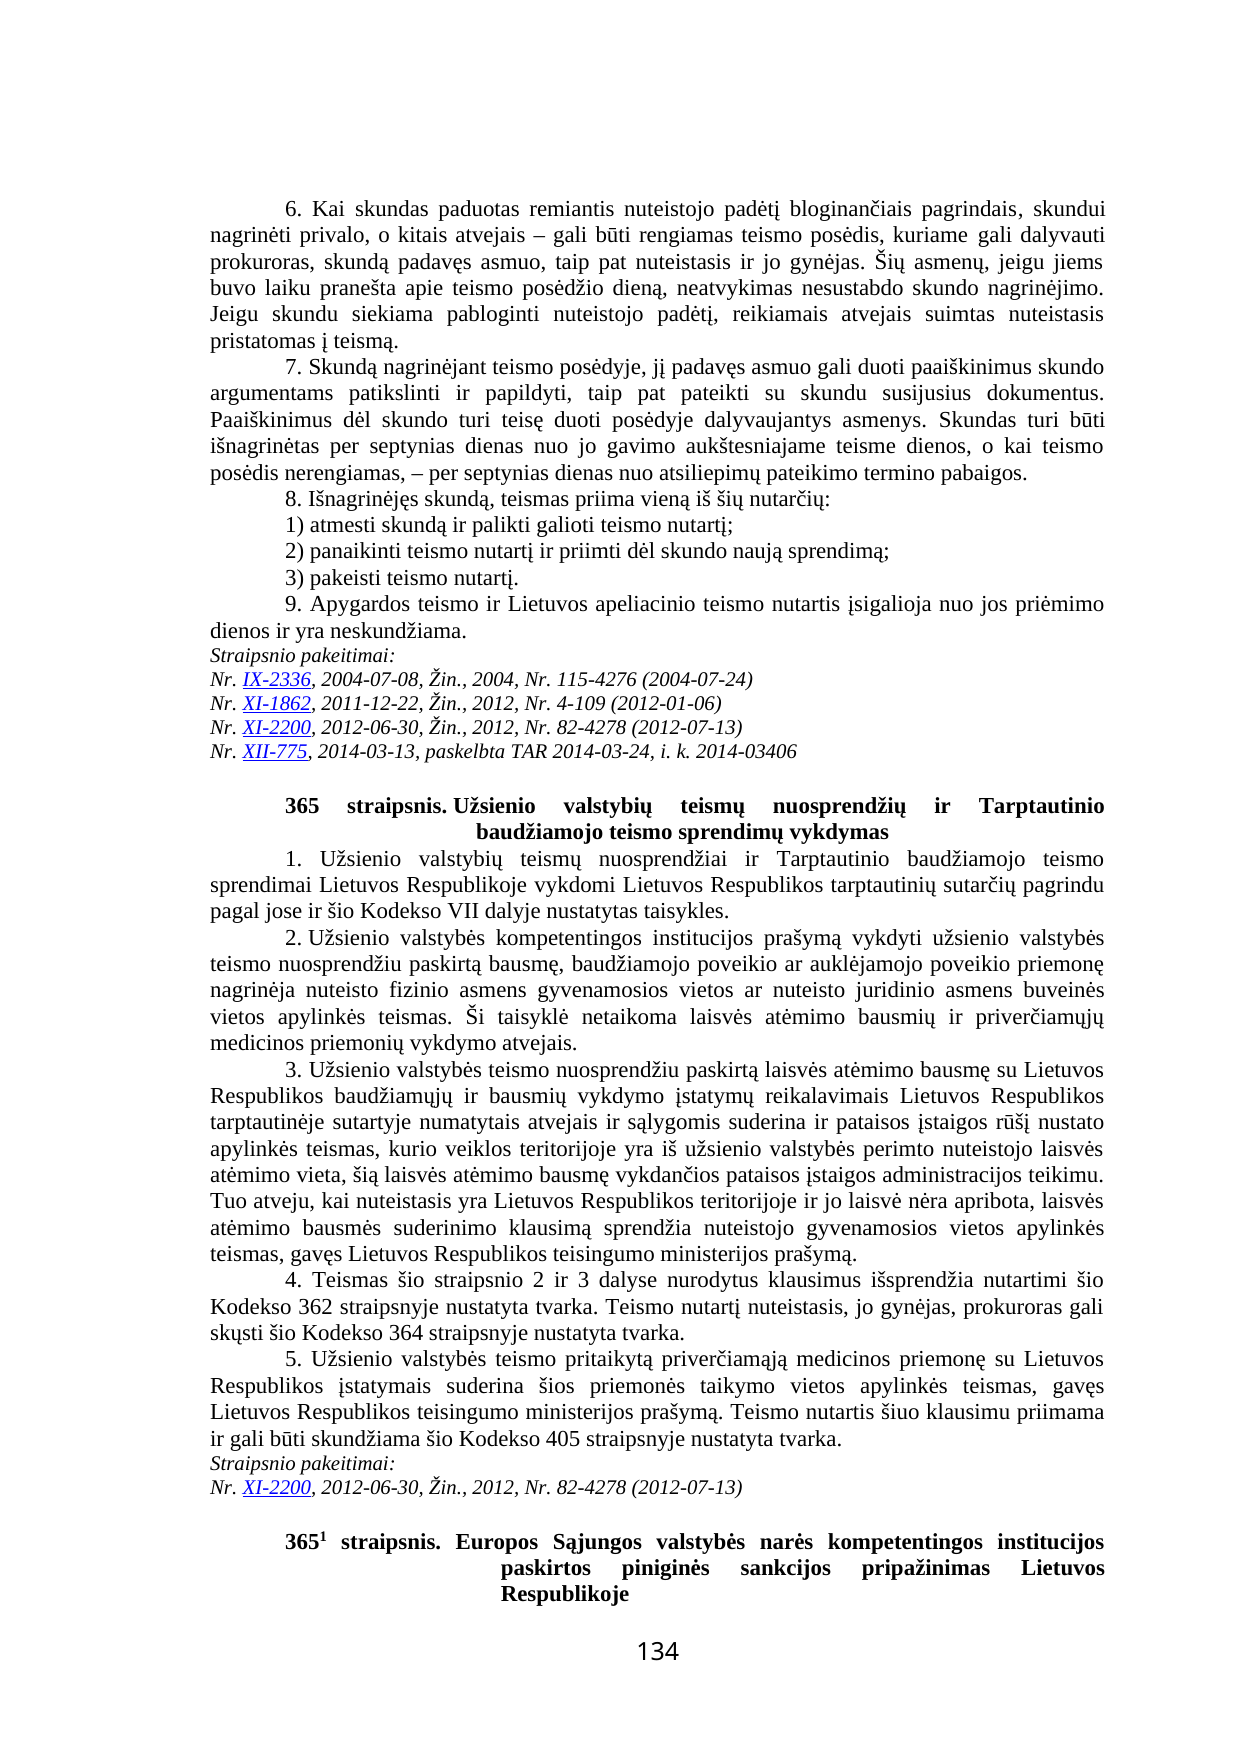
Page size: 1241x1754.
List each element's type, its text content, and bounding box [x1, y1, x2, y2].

text 4. Teismas šio straipsnio 2 ir 3 dalyse nurodytus klausimus išsprendžia nutartimi šio Kodekso 362 straipsnyje nustatyta tvarka. Teismo nutartį nuteistasis, jo gynėjas, prokuroras gali skųsti šio Kodekso 364 straipsnyje nustatyta tvarka. [210, 1266, 1106, 1346]
text 2. Užsienio valstybės kompetentingos institucijos prašymą vykdyti užsienio valstybės teismo nuosprendžiu paskirtą bausmę, baudžiamojo poveikio ar auklėjamojo poveikio priemonę nagrinėja nuteisto fizinio asmens gyvenamosios vietos ar nuteisto juridinio asmens buveinės vietos apylinkės teismas. Ši taisyklė netaikoma laisvės atėmimo bausmių ir priverčiamųjų medicinos priemonių vykdymo atvejais. [210, 924, 1106, 1056]
text 1) atmesti skundą ir palikti galioti teismo nutartį; [210, 511, 1106, 538]
text 8. Išnagrinėjęs skundą, teismas priima vieną iš šių nutarčių: [210, 485, 1106, 511]
text 3651 straipsnis. Europos Sąjungos valstybės narės kompetentingos institucijos paskirtos piniginės sankcijos pripažinimas Lietuvos Respublikoje [285, 1528, 1106, 1607]
text Nr. XI-2200, 2012-06-30, Žin., 2012, Nr. 82-4278 (2012-07-13) [210, 715, 1106, 739]
text 3) pakeisti teismo nutartį. [210, 564, 1106, 590]
text Straipsnio pakeitimai: [210, 1451, 1106, 1475]
text Nr. XI-1862, 2011-12-22, Žin., 2012, Nr. 4-109 (2012-01-06) [210, 691, 1106, 715]
text Nr. XI-2200, 2012-06-30, Žin., 2012, Nr. 82-4278 (2012-07-13) [210, 1475, 1106, 1499]
text Straipsnio pakeitimai: [210, 643, 1106, 667]
text 9. Apygardos teismo ir Lietuvos apeliacinio teismo nutartis įsigalioja nuo jos priėmimo dienos ir yra neskundžiama. [210, 590, 1106, 643]
text 365 straipsnis. Užsienio valstybių teismų nuosprendžių ir Tarptautinio baudžiamojo teismo sprendimų vykdymas [285, 792, 1106, 845]
text 6. Kai skundas paduotas remiantis nuteistojo padėtį bloginančiais pagrindais, skundui nagrinėti privalo, o kitais atvejais – gali būti rengiamas teismo posėdis, kuriame gali dalyvauti prokuroras, skundą padavęs asmuo, taip pat nuteistasis ir jo gynėjas. Šių asmenų, jeigu jiems buvo laiku pranešta apie teismo posėdžio dieną, neatvykimas nesustabdo skundo nagrinėjimo. Jeigu skundu siekiama pabloginti nuteistojo padėtį, reikiamais atvejais suimtas nuteistasis pristatomas į teismą. [210, 195, 1106, 353]
text 7. Skundą nagrinėjant teismo posėdyje, jį padavęs asmuo gali duoti paaiškinimus skundo argumentams patikslinti ir papildyti, taip pat pateikti su skundu susijusius dokumentus. Paaiškinimus dėl skundo turi teisę duoti posėdyje dalyvaujantys asmenys. Skundas turi būti išnagrinėtas per septynias dienas nuo jo gavimo aukštesniajame teisme dienos, o kai teismo posėdis nerengiamas, – per septynias dienas nuo atsiliepimų pateikimo termino pabaigos. [210, 353, 1106, 485]
text 1. Užsienio valstybių teismų nuosprendžiai ir Tarptautinio baudžiamojo teismo sprendimai Lietuvos Respublikoje vykdomi Lietuvos Respublikos tarptautinių sutarčių pagrindu pagal jose ir šio Kodekso VII dalyje nustatytas taisykles. [210, 845, 1106, 924]
text Nr. IX-2336, 2004-07-08, Žin., 2004, Nr. 115-4276 (2004-07-24) [210, 667, 1106, 691]
text Nr. XII-775, 2014-03-13, paskelbta TAR 2014-03-24, i. k. 2014-03406 [210, 739, 1106, 763]
text 5. Užsienio valstybės teismo pritaikytą priverčiamąją medicinos priemonę su Lietuvos Respublikos įstatymais suderina šios priemonės taikymo vietos apylinkės teismas, gavęs Lietuvos Respublikos teisingumo ministerijos prašymą. Teismo nutartis šiuo klausimu priimama ir gali būti skundžiama šio Kodekso 405 straipsnyje nustatyta tvarka. [210, 1346, 1106, 1451]
text 3. Užsienio valstybės teismo nuosprendžiu paskirtą laisvės atėmimo bausmę su Lietuvos Respublikos baudžiamųjų ir bausmių vykdymo įstatymų reikalavimais Lietuvos Respublikos tarptautinėje sutartyje numatytais atvejais ir sąlygomis suderina ir pataisos įstaigos rūšį nustato apylinkės teismas, kurio veiklos teritorijoje yra iš užsienio valstybės perimto nuteistojo laisvės atėmimo vieta, šią laisvės atėmimo bausmę vykdančios pataisos įstaigos administracijos teikimu. Tuo atveju, kai nuteistasis yra Lietuvos Respublikos teritorijoje ir jo laisvė nėra apribota, laisvės atėmimo bausmės suderinimo klausimą sprendžia nuteistojo gyvenamosios vietos apylinkės teismas, gavęs Lietuvos Respublikos teisingumo ministerijos prašymą. [210, 1056, 1106, 1266]
text 2) panaikinti teismo nutartį ir priimti dėl skundo naują sprendimą; [210, 538, 1106, 564]
